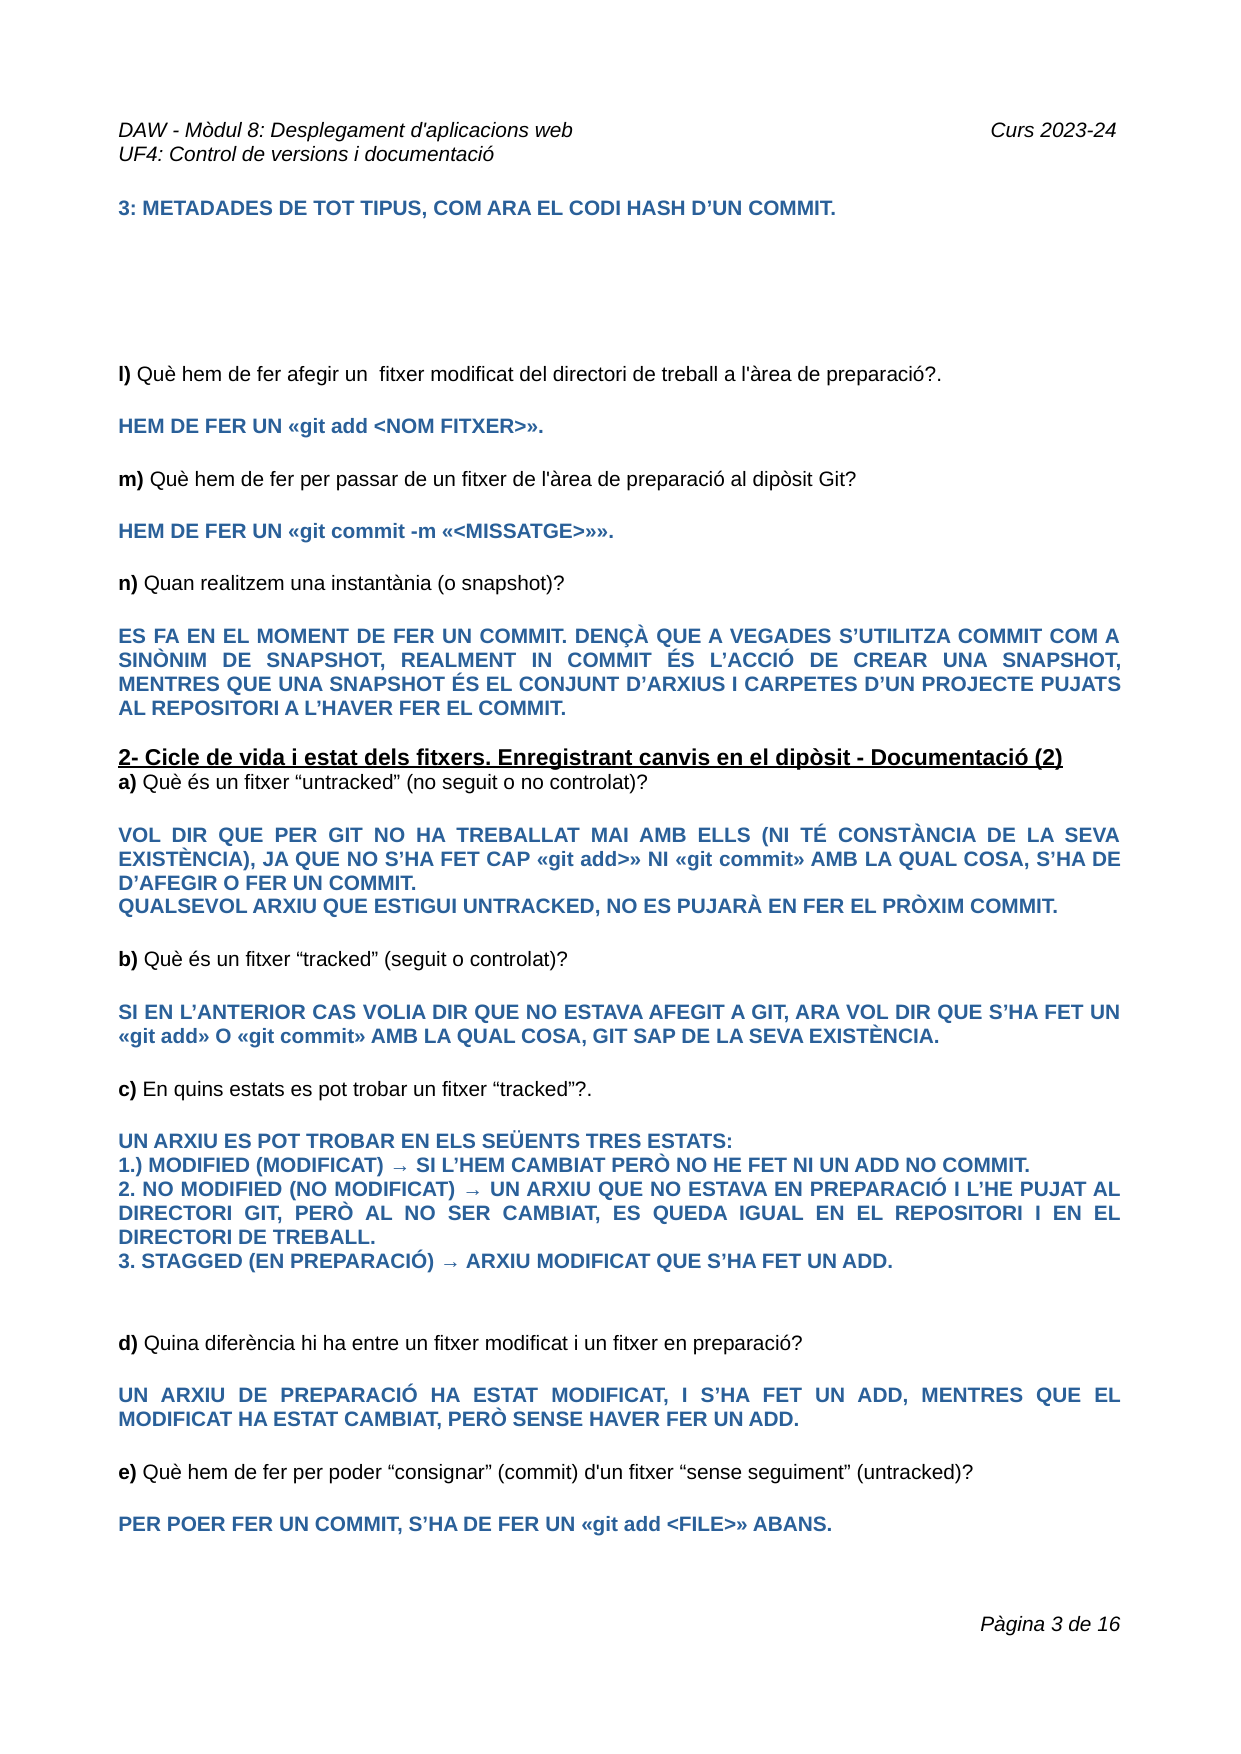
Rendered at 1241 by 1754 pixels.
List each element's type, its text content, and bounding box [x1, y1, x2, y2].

text SI EN L’ANTERIOR CAS VOLIA DIR QUE NO ESTAVA AFEGIT A GIT, ARA VOL DIR QUE S’HA FET UN «git add» O «git commit» AMB LA QUAL COSA, GIT SAP DE LA SEVA EXISTÈNCIA. [118, 1000, 1122, 1048]
text e) Què hem de fer per poder “consignar” (commit) d'un fitxer “sense seguiment” (untracked)? [118, 1460, 1122, 1484]
text l) Què hem de fer afegir un fitxer modificat del directori de treball a l'àrea de preparació?. [118, 362, 1122, 386]
text n) Quan realitzem una instantània (o snapshot)? [118, 571, 1122, 595]
text 1.) MODIFIED (MODIFICAT) → SI L’HEM CAMBIAT PERÒ NO HE FET NI UN ADD NO COMMIT. [118, 1153, 1122, 1177]
text a) Què és un fitxer “untracked” (no seguit o no controlat)? [118, 770, 1122, 794]
text c) En quins estats es pot trobar un fitxer “tracked”?. [118, 1076, 1122, 1100]
text UN ARXIU ES POT TROBAR EN ELS SEÜENTS TRES ESTATS: [118, 1129, 1122, 1153]
text UN ARXIU DE PREPARACIÓ HA ESTAT MODIFICAT, I S’HA FET UN ADD, MENTRES QUE EL MODIFICAT HA ESTAT CAMBIAT, PERÒ SENSE HAVER FER UN ADD. [118, 1383, 1122, 1431]
text m) Què hem de fer per passar de un fitxer de l'àrea de preparació al dipòsit Git? [118, 466, 1122, 490]
text d) Quina diferència hi ha entre un fitxer modificat i un fitxer en preparació? [118, 1330, 1122, 1354]
text 3. STAGGED (EN PREPARACIÓ) → ARXIU MODIFICAT QUE S’HA FET UN ADD. [118, 1249, 1122, 1273]
text HEM DE FER UN «git commit -m «<MISSATGE>»». [118, 519, 1122, 543]
text QUALSEVOL ARXIU QUE ESTIGUI UNTRACKED, NO ES PUJARÀ EN FER EL PRÒXIM COMMIT. [118, 894, 1122, 918]
text HEM DE FER UN «git add <NOM FITXER>». [118, 414, 1122, 438]
text 2. NO MODIFIED (NO MODIFICAT) → UN ARXIU QUE NO ESTAVA EN PREPARACIÓ I L’HE PUJAT AL DIRECTORI GIT, PERÒ AL NO SER CAMBIAT, ES QUEDA IGUAL EN EL REPOSITORI I EN EL DIRECTORI DE TREBALL. [118, 1177, 1122, 1249]
text b) Què és un fitxer “tracked” (seguit o controlat)? [118, 947, 1122, 971]
text VOL DIR QUE PER GIT NO HA TREBALLAT MAI AMB ELLS (NI TÉ CONSTÀNCIA DE LA SEVA EXISTÈNCIA), JA QUE NO S’HA FET CAP «git add>» NI «git commit» AMB LA QUAL COSA, S’HA DE D’AFEGIR O FER UN COMMIT. [118, 822, 1122, 894]
text ES FA EN EL MOMENT DE FER UN COMMIT. DENÇÀ QUE A VEGADES S’UTILITZA COMMIT COM A SINÒNIM DE SNAPSHOT, REALMENT IN COMMIT ÉS L’ACCIÓ DE CREAR UNA SNAPSHOT, MENTRES QUE UNA SNAPSHOT ÉS EL CONJUNT D’ARXIUS I CARPETES D’UN PROJECTE PUJATS AL REPOSITORI A L’HAVER FER EL COMMIT. [118, 624, 1122, 719]
text 2- Cicle de vida i estat dels fitxers. Enregistrant canvis en el dipòsit - Documentació (2) [118, 743, 1122, 770]
text PER POER FER UN COMMIT, S’HA DE FER UN «git add <FILE>» ABANS. [118, 1512, 1122, 1536]
text 3: METADADES DE TOT TIPUS, COM ARA EL CODI HASH D’UN COMMIT. [118, 196, 1122, 219]
